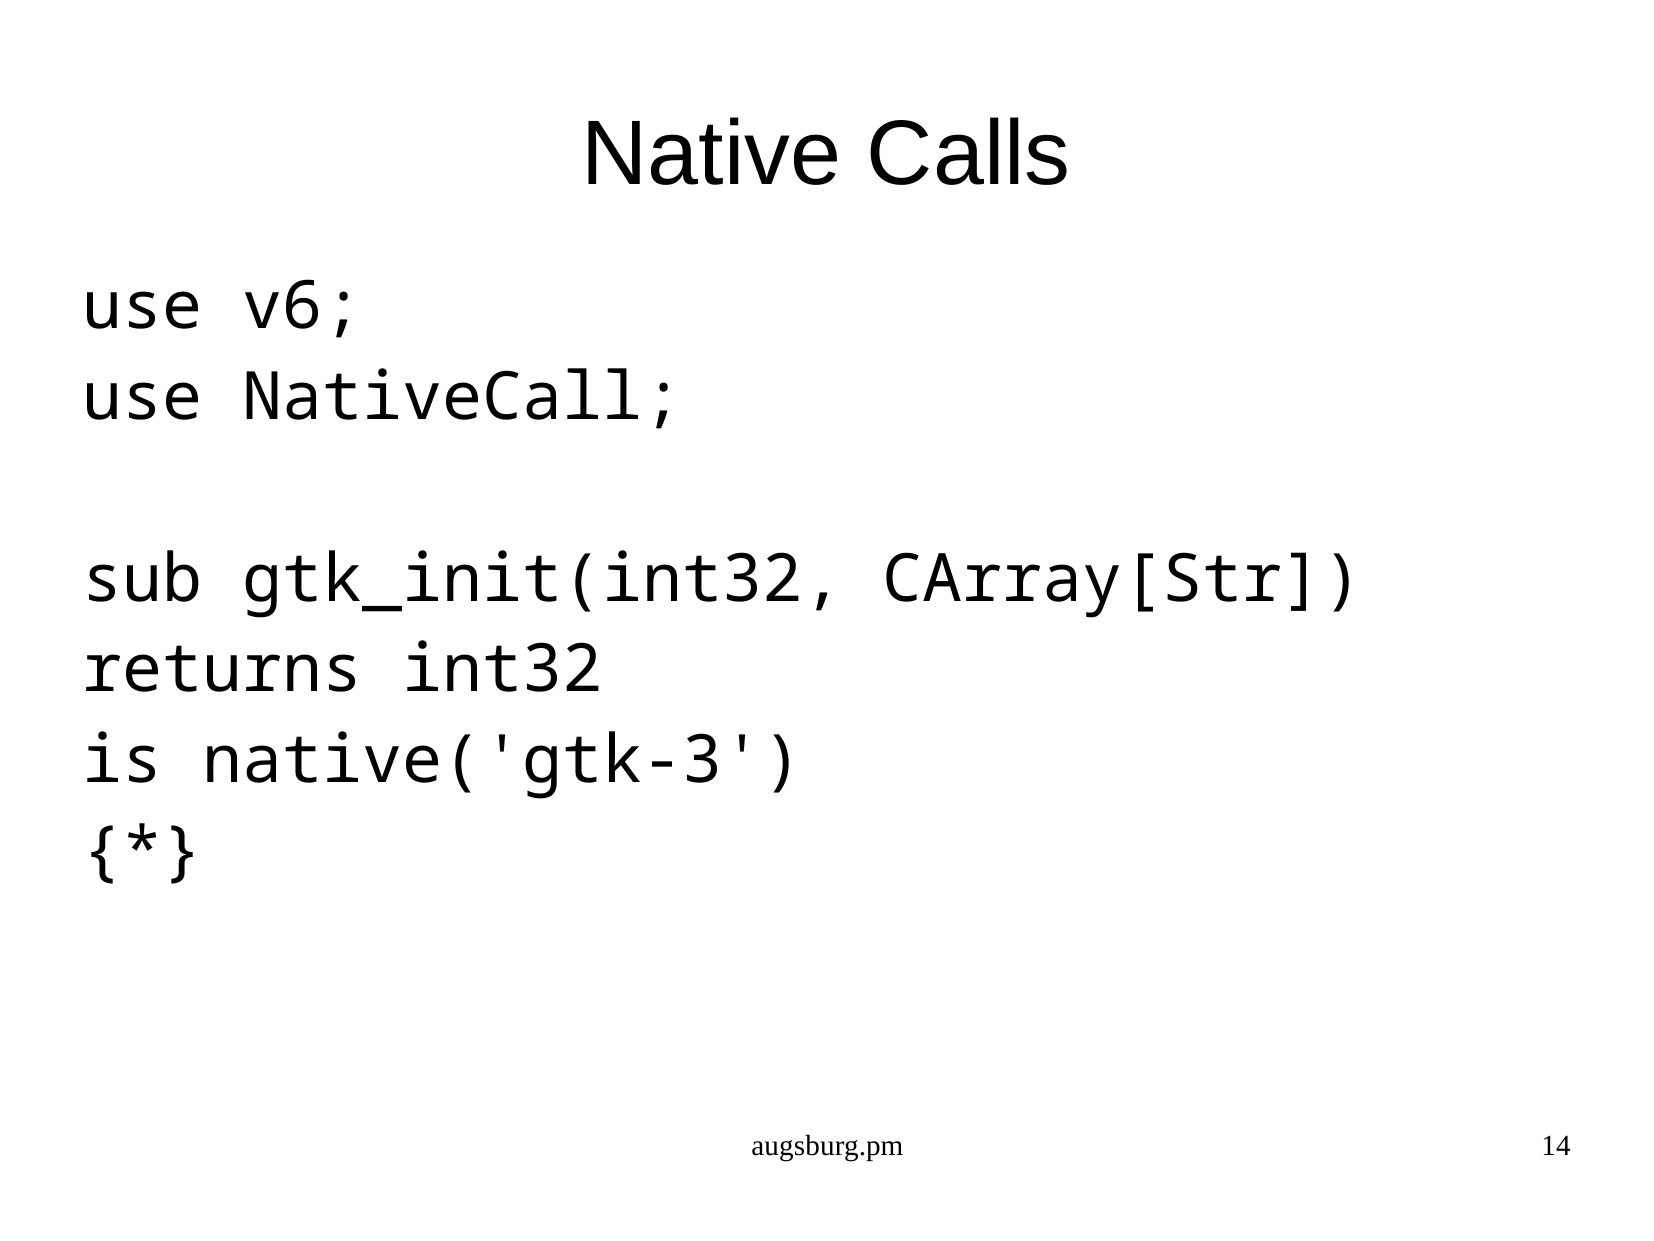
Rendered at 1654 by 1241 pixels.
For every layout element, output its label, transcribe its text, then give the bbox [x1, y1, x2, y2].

title Native Calls [82, 49, 1571, 257]
subtitle use v6; use NativeCall; sub gtk_init(int32, CArray[Str]) returns int32 is native('gtk-3') {*} [82, 290, 1571, 1010]
